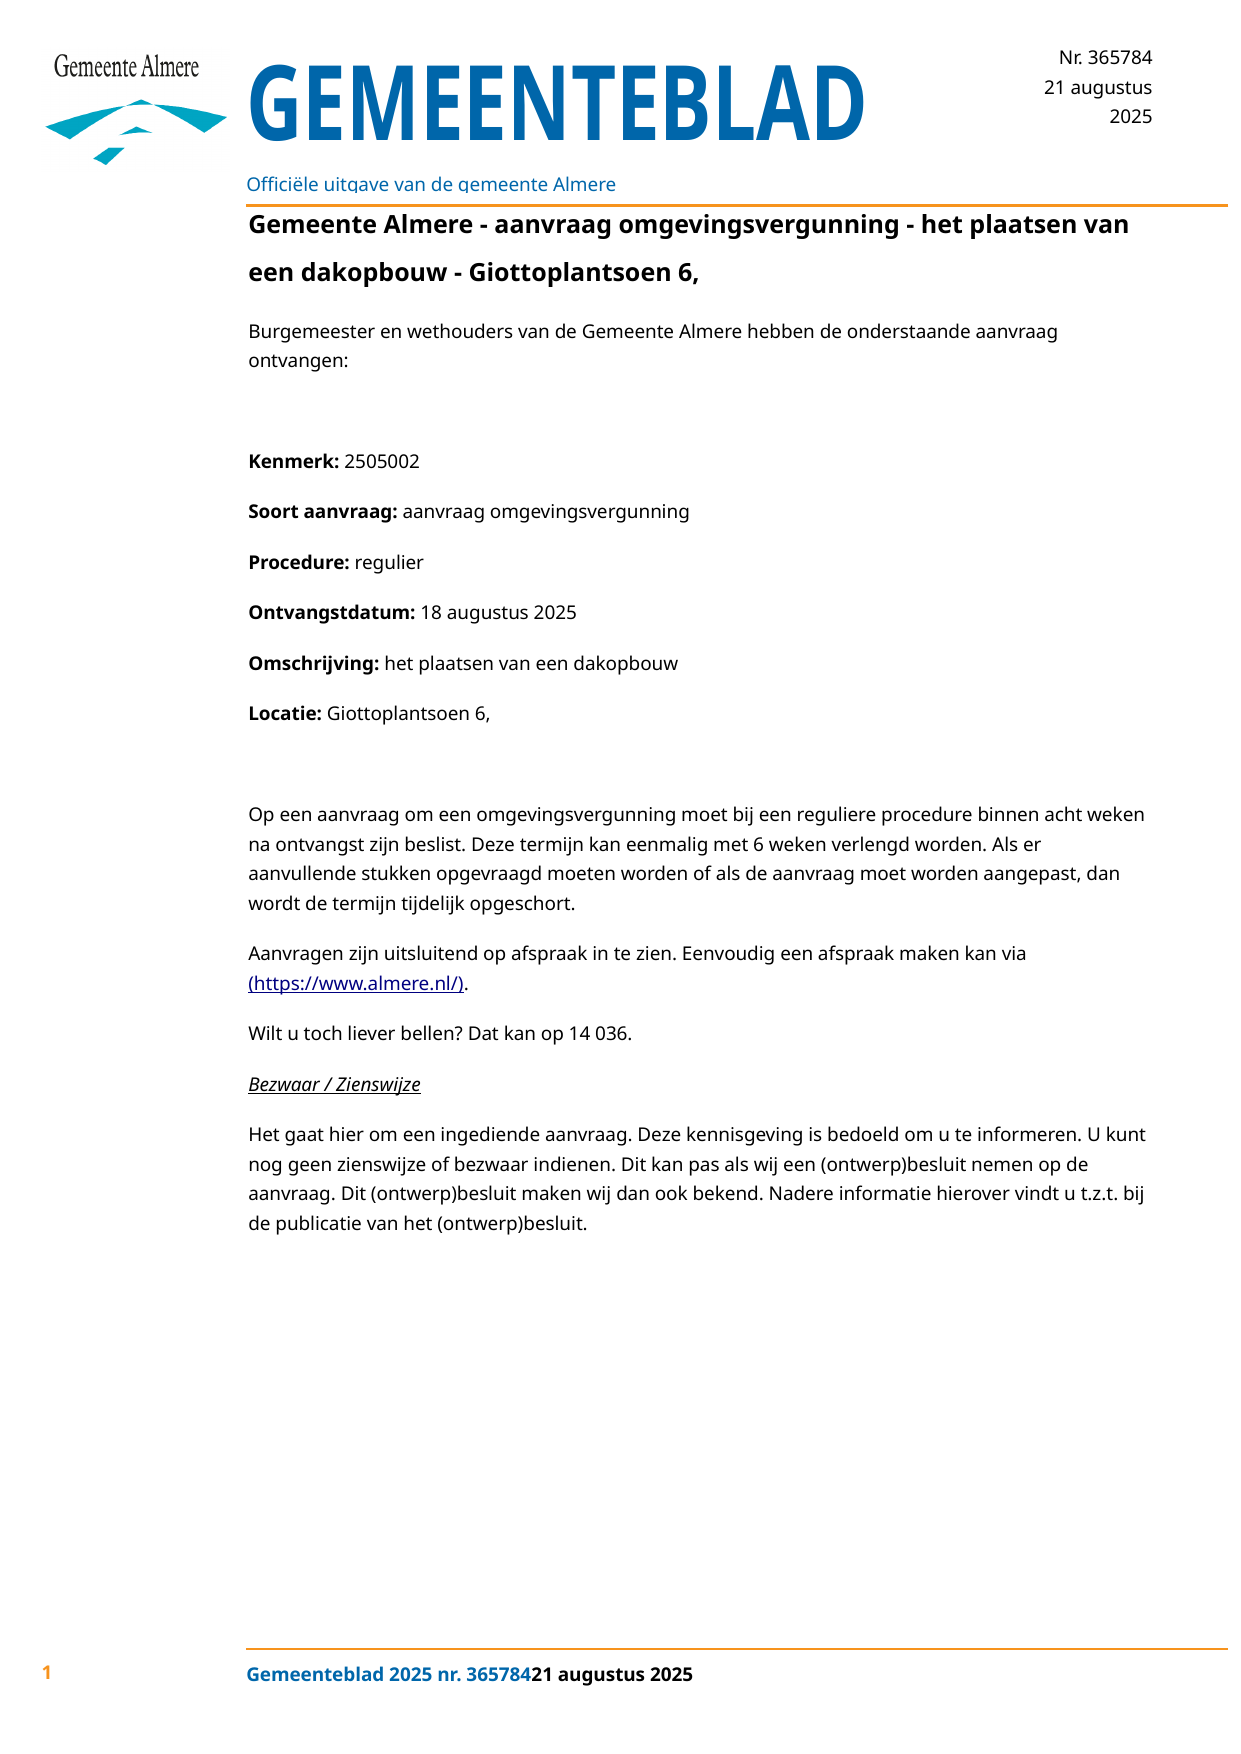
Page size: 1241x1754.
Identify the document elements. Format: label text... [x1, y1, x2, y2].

text Kenmerk: 2505002 [248, 448, 1152, 474]
text Ontvangstdatum: 18 augustus 2025 [248, 599, 1152, 625]
text Wilt u toch liever bellen? Dat kan op 14 036. [248, 1020, 1152, 1046]
text Gemeente Almere - aanvraag omgevingsvergunning - het plaatsen van een dakopbouw - Giottoplantsoen 6, [248, 207, 1152, 288]
text Op een aanvraag om een omgevingsvergunning moet bij een reguliere procedure binnen acht weken na ontvangst zijn beslist. Deze termijn kan eenmalig met 6 weken verlengd worden. Als er aanvullende stukken opgevraagd moeten worden of als de aanvraag moet worden aangepast, dan wordt de termijn tijdelijk opgeschort. [248, 801, 1152, 916]
text Burgemeester en wethouders van de Gemeente Almere hebben de onderstaande aanvraag ontvangen: [248, 318, 1152, 373]
text Omschrijving: het plaatsen van een dakopbouw [248, 650, 1152, 676]
picture [41, 47, 231, 172]
text Het gaat hier om een ingediende aanvraag. Deze kennisgeving is bedoeld om u te informeren. U kunt nog geen zienswijze of bezwaar indienen. Dit kan pas als wij een (ontwerp)besluit nemen op de aanvraag. Dit (ontwerp)besluit maken wij dan ook bekend. Nadere informatie hierover vindt u t.z.t. bij de publicatie van het (ontwerp)besluit. [248, 1121, 1152, 1236]
text Bezwaar / Zienswijze [248, 1071, 1152, 1097]
text Procedure: regulier [248, 549, 1152, 575]
text Aanvragen zijn uitsluitend op afspraak in te zien. Eenvoudig een afspraak maken kan via (https://www.almere.nl/). [248, 940, 1152, 996]
text Soort aanvraag: aanvraag omgevingsvergunning [248, 499, 1152, 524]
text Locatie: Giottoplantsoen 6, [248, 700, 1152, 726]
